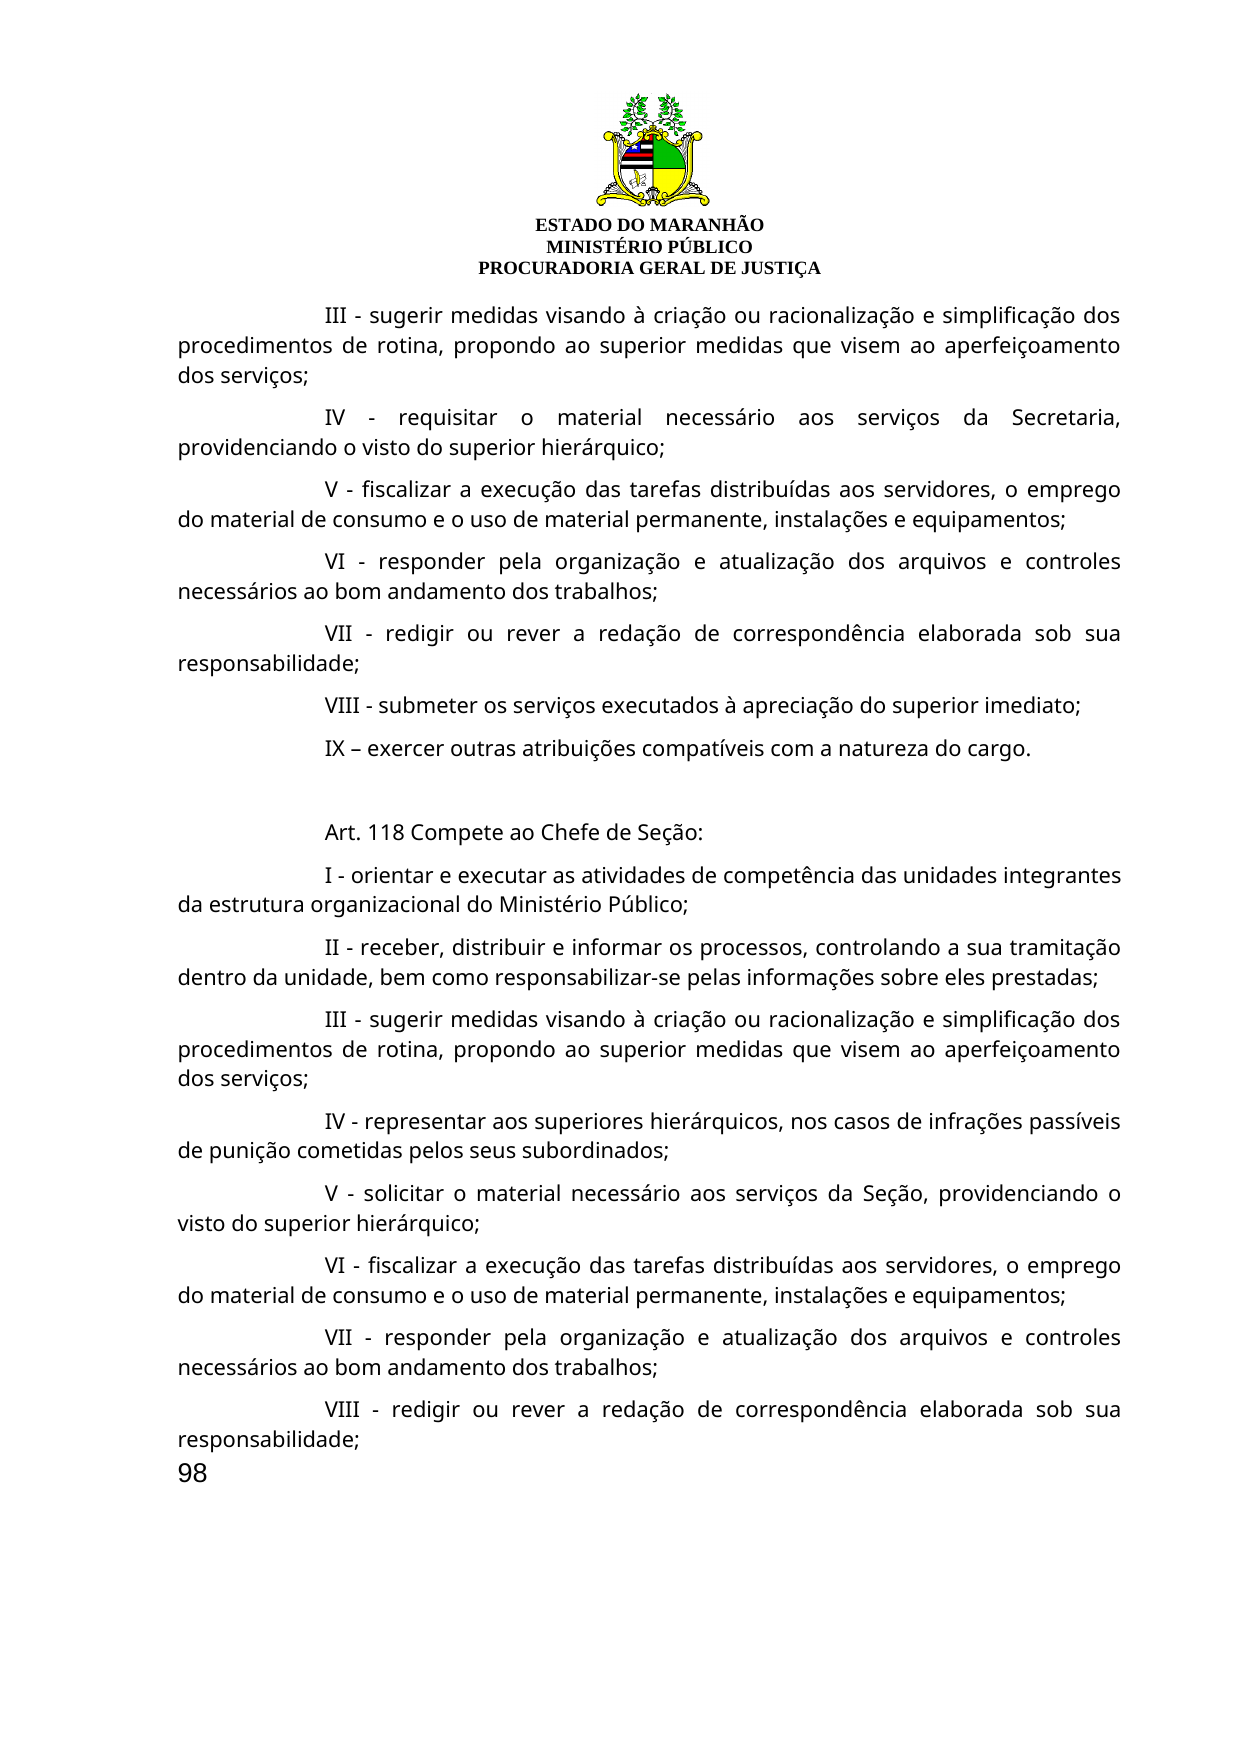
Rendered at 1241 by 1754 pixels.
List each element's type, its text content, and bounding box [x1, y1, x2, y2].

text III - sugerir medidas visando à criação ou racionalização e simplificação dos procedimentos de rotina, propondo ao superior medidas que visem ao aperfeiçoamento dos serviços; [177, 300, 1122, 390]
text II - receber, distribuir e informar os processos, controlando a sua tramitação dentro da unidade, bem como responsabilizar-se pelas informações sobre eles prestadas; [177, 932, 1122, 991]
text V - solicitar o material necessário aos serviços da Seção, providenciando o visto do superior hierárquico; [177, 1178, 1122, 1237]
text I - orientar e executar as atividades de competência das unidades integrantes da estrutura organizacional do Ministério Público; [177, 860, 1122, 919]
text IV - requisitar o material necessário aos serviços da Secretaria, providenciando o visto do superior hierárquico; [177, 402, 1122, 462]
text VIII - submeter os serviços executados à apreciação do superior imediato; [177, 691, 1122, 720]
text VI - responder pela organização e atualização dos arquivos e controles necessários ao bom andamento dos trabalhos; [177, 546, 1122, 606]
text III - sugerir medidas visando à criação ou racionalização e simplificação dos procedimentos de rotina, propondo ao superior medidas que visem ao aperfeiçoamento dos serviços; [177, 1004, 1122, 1093]
text VI - fiscalizar a execução das tarefas distribuídas aos servidores, o emprego do material de consumo e o uso de material permanente, instalações e equipamentos; [177, 1250, 1122, 1309]
text IX – exercer outras atribuições compatíveis com a natureza do cargo. [177, 733, 1122, 763]
text VIII - redigir ou rever a redação de correspondência elaborada sob sua responsabilidade; [177, 1394, 1122, 1454]
text Art. 118 Compete ao Chefe de Seção: [177, 817, 1122, 847]
text IV - representar aos superiores hierárquicos, nos casos de infrações passíveis de punição cometidas pelos seus subordinados; [177, 1106, 1122, 1165]
text VII - redigir ou rever a redação de correspondência elaborada sob sua responsabilidade; [177, 618, 1122, 678]
text VII - responder pela organização e atualização dos arquivos e controles necessários ao bom andamento dos trabalhos; [177, 1322, 1122, 1382]
text V - fiscalizar a execução das tarefas distribuídas aos servidores, o emprego do material de consumo e o uso de material permanente, instalações e equipamentos; [177, 474, 1122, 534]
